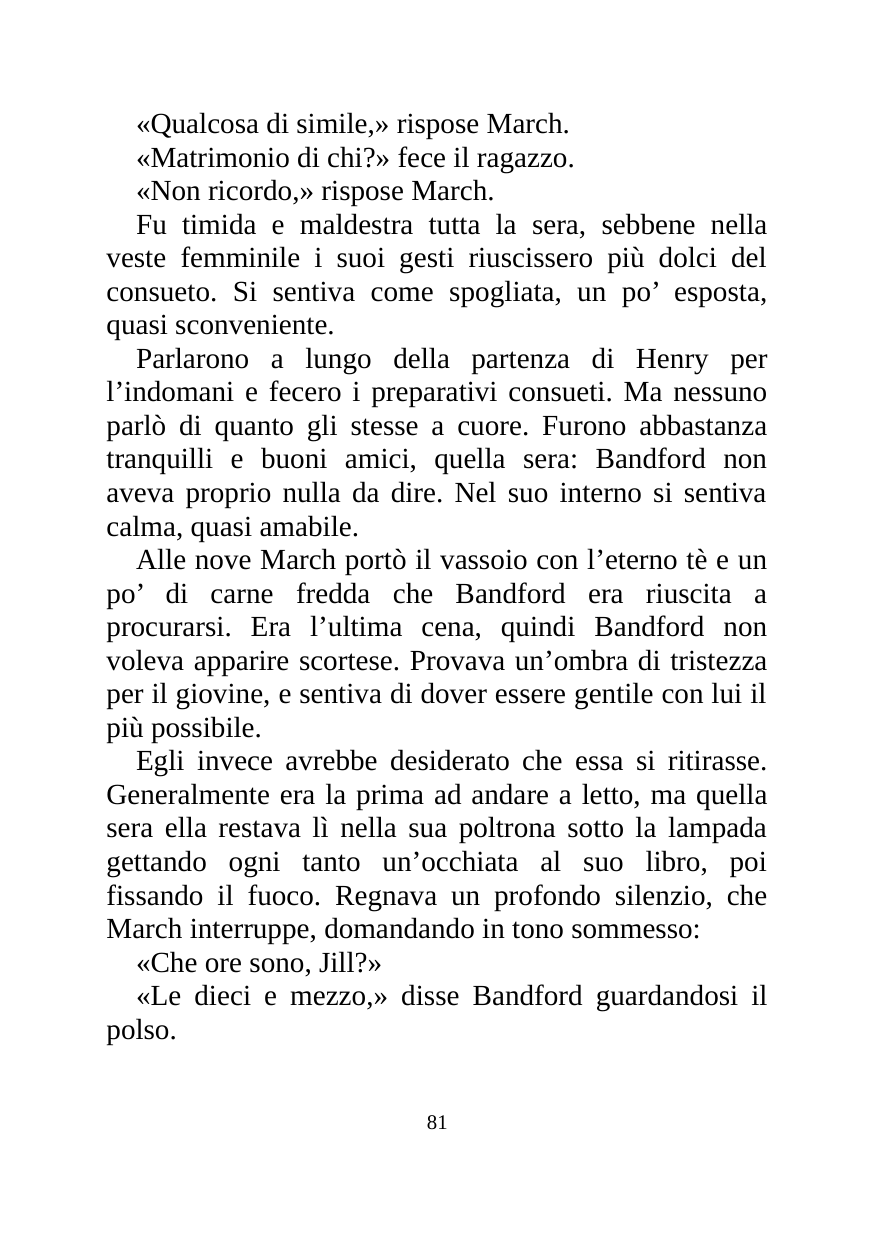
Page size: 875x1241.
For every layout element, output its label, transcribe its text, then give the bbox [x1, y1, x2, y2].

text «Matrimonio di chi?» fece il ragazzo. [106, 140, 768, 173]
text «Che ore sono, Jill?» [106, 945, 768, 978]
text Alle nove March portò il vassoio con l’eterno tè e un po’ di carne fredda che Bandford era riuscita a procurarsi. Era l’ultima cena, quindi Bandford non voleva apparire scortese. Provava un’ombra di tristezza per il giovine, e sentiva di dover essere gentile con lui il più possibile. [106, 542, 768, 743]
text «Qualcosa di simile,» rispose March. [106, 106, 768, 140]
text «Le dieci e mezzo,» disse Bandford guardandosi il polso. [106, 978, 768, 1045]
text Parlarono a lungo della partenza di Henry per l’indomani e fecero i preparativi consueti. Ma nessuno parlò di quanto gli stesse a cuore. Furono abbastanza tranquilli e buoni amici, quella sera: Bandford non aveva proprio nulla da dire. Nel suo interno si sentiva calma, quasi amabile. [106, 341, 768, 542]
text Fu timida e maldestra tutta la sera, sebbene nella veste femminile i suoi gesti riuscissero più dolci del consueto. Si sentiva come spogliata, un po’ esposta, quasi sconveniente. [106, 207, 768, 341]
text «Non ricordo,» rispose March. [106, 173, 768, 207]
text Egli invece avrebbe desiderato che essa si ritirasse. Generalmente era la prima ad andare a letto, ma quella sera ella restava lì nella sua poltrona sotto la lampada gettando ogni tanto un’occhiata al suo libro, poi fissando il fuoco. Regnava un profondo silenzio, che March interruppe, domandando in tono sommesso: [106, 743, 768, 945]
